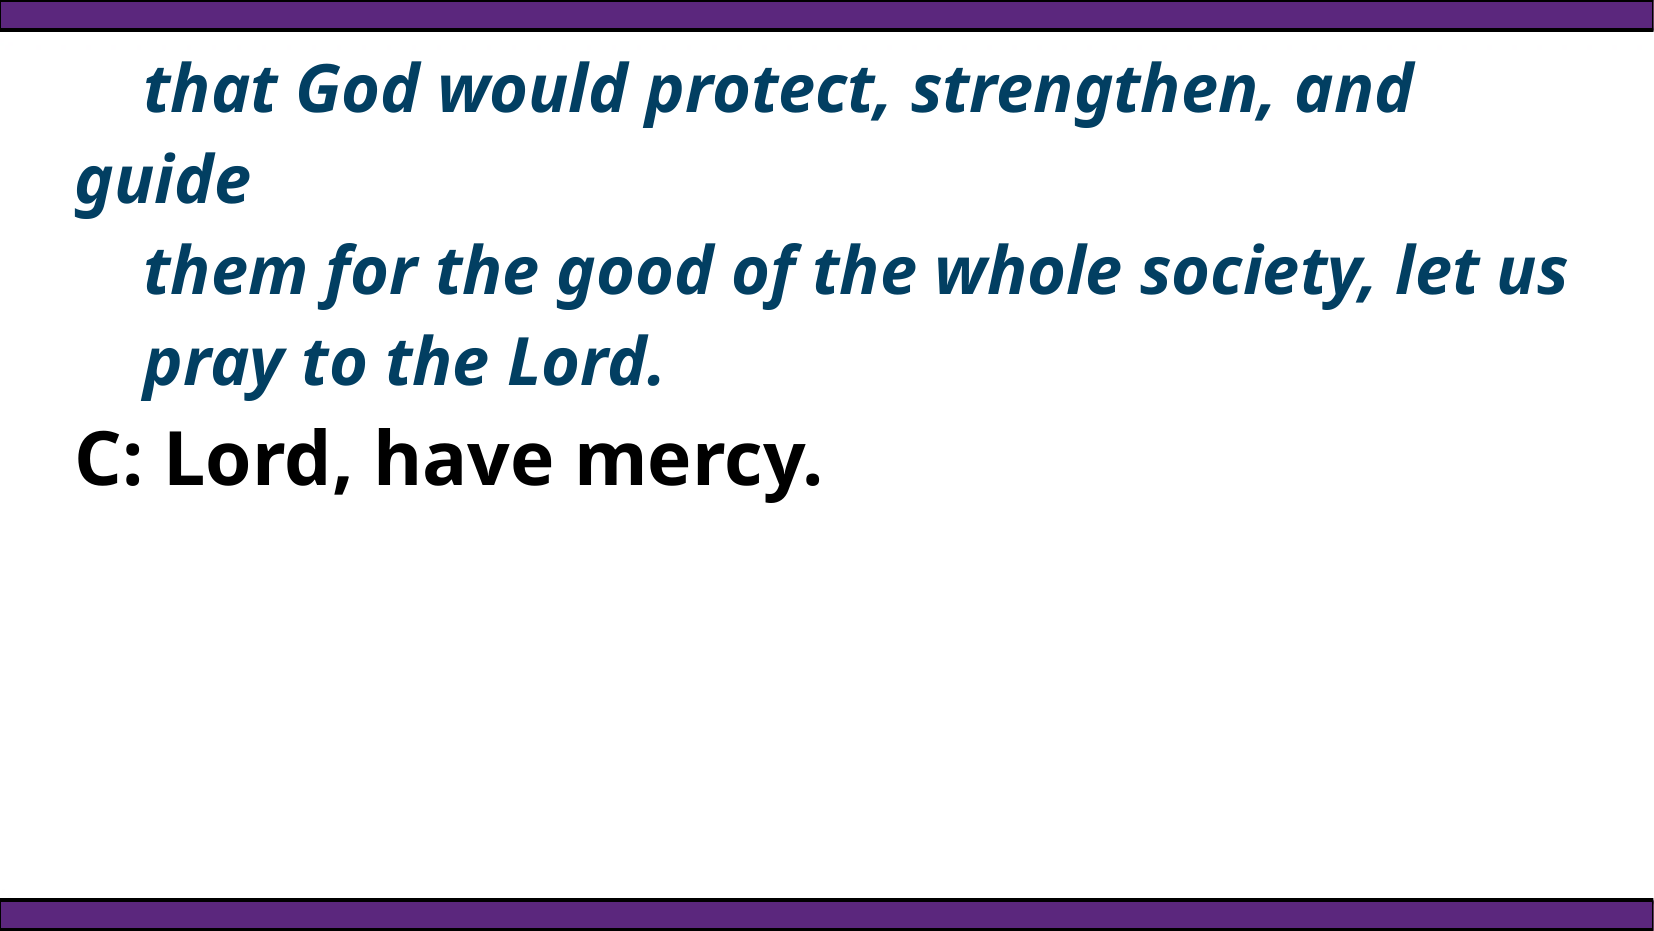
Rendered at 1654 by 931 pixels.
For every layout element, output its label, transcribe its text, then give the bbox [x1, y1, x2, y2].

text_box [0, 0, 1654, 31]
picture [0, 31, 1654, 900]
text_box that God would protect, strengthen, and guide them for the good of the whole society, let us pray to the Lord. C: Lord, have mercy. [60, 34, 1606, 416]
text_box [0, 900, 1654, 931]
